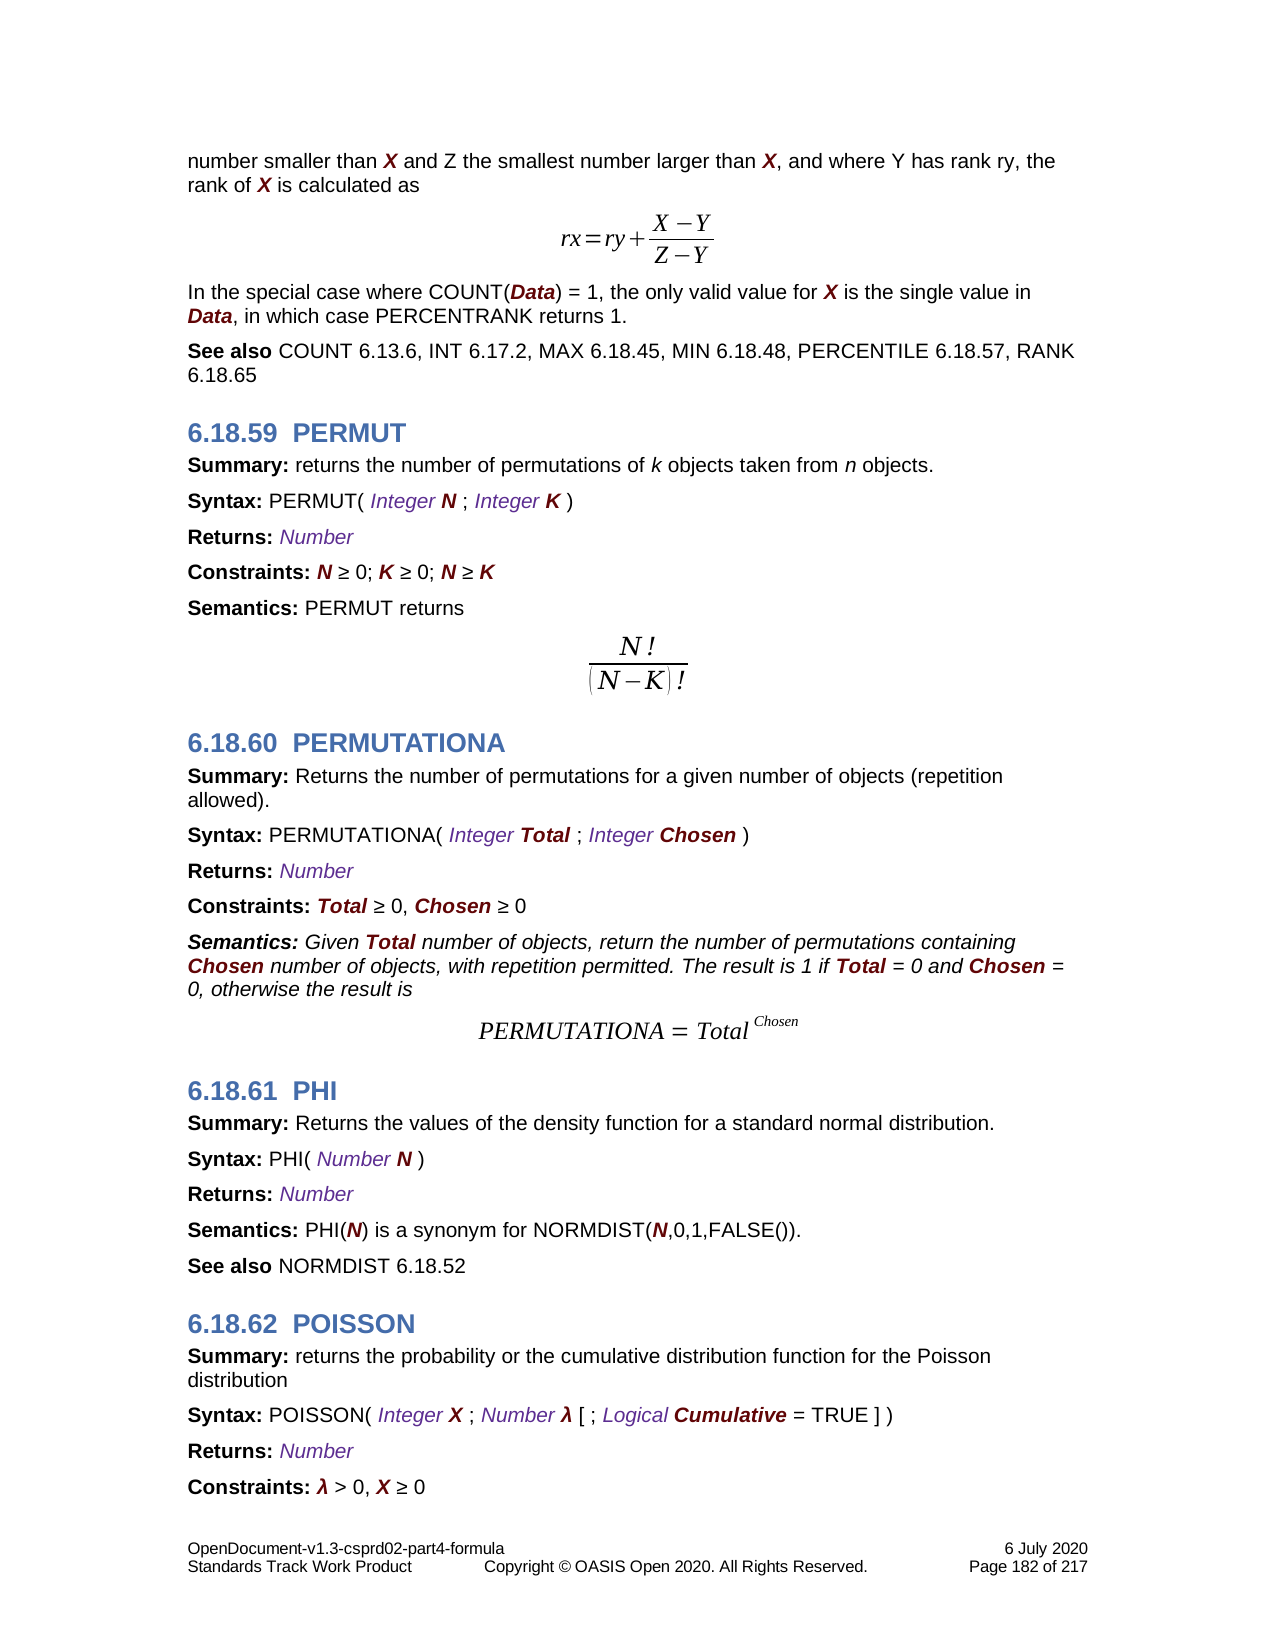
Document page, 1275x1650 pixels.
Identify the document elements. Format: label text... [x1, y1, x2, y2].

text Returns: Number [187, 1183, 1088, 1206]
text Returns: Number [187, 1439, 1088, 1463]
text Returns: Number [187, 859, 1088, 883]
text Syntax: PHI( Number N ) [187, 1147, 1088, 1171]
text Summary: Returns the values of the density function for a standard normal distribution. [187, 1112, 1088, 1135]
text Syntax: POISSON( Integer X ; Number λ [ ; Logical Cumulative = TRUE ] ) [187, 1404, 1088, 1427]
text Constraints: Total ≥ 0, Chosen ≥ 0 [187, 895, 1088, 918]
text Summary: returns the probability or the cumulative distribution function for the Poisson distribution [187, 1345, 1088, 1392]
subtitle PHI [187, 1076, 1088, 1106]
subtitle POISSON [187, 1309, 1088, 1339]
text Constraints: λ > 0, X ≥ 0 [187, 1475, 1088, 1499]
text Constraints: N ≥ 0; K ≥ 0; N ≥ K [187, 561, 1088, 584]
text Syntax: PERMUT( Integer N ; Integer K ) [187, 489, 1088, 513]
text Syntax: PERMUTATIONA( Integer Total ; Integer Chosen ) [187, 824, 1088, 847]
text See also NORMDIST 6.18.52 [187, 1254, 1088, 1278]
text In the special case where COUNT(Data) = 1, the only valid value for X is the single value in Data, in which case PERCENTRANK returns 1. [187, 281, 1088, 328]
subtitle PERMUTATIONA [187, 728, 1088, 758]
subtitle PERMUT [187, 418, 1088, 448]
text Summary: Returns the number of permutations for a given number of objects (repetition allowed). [187, 764, 1088, 812]
text See also COUNT 6.13.6, INT 6.17.2, MAX 6.18.45, MIN 6.18.48, PERCENTILE 6.18.57, RANK 6.18.65 [187, 340, 1088, 387]
text Returns: Number [187, 525, 1088, 549]
text Summary: returns the number of permutations of k objects taken from n objects. [187, 454, 1088, 477]
text Semantics: Given Total number of objects, return the number of permutations containing Chosen number of objects, with repetition permitted. The result is 1 if Total = 0 and Chosen = 0, otherwise the result is [187, 931, 1088, 1001]
text Semantics: PHI(N) is a synonym for NORMDIST(N,0,1,FALSE()). [187, 1218, 1088, 1242]
text number smaller than X and Z the smallest number larger than X, and where Y has rank ry, the rank of X is calculated as [187, 150, 1088, 197]
text Semantics: PERMUT returns [187, 596, 1088, 620]
